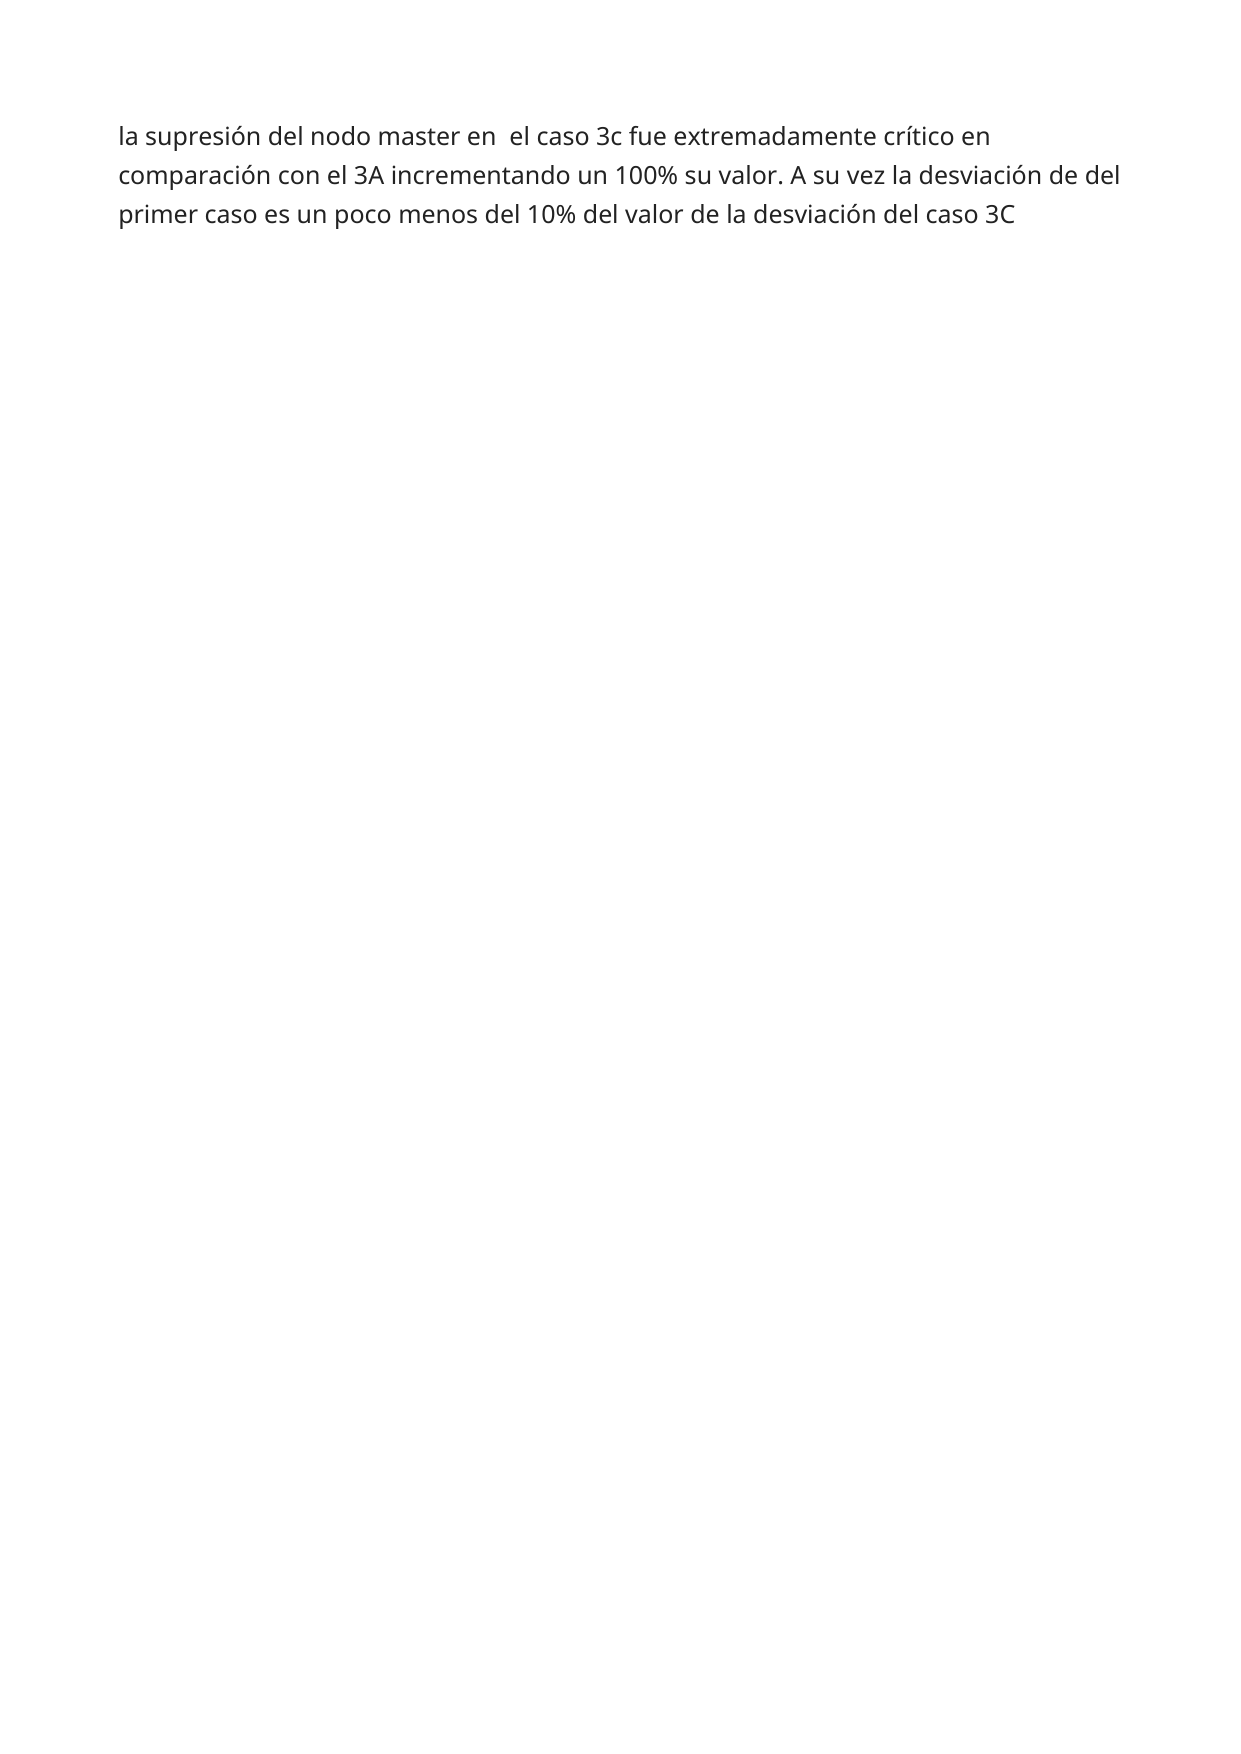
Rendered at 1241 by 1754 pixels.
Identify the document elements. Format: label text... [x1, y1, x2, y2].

text la supresión del nodo master en el caso 3c fue extremadamente crítico en comparación con el 3A incrementando un 100% su valor. A su vez la desviación de del primer caso es un poco menos del 10% del valor de la desviación del caso 3C [118, 118, 1122, 231]
